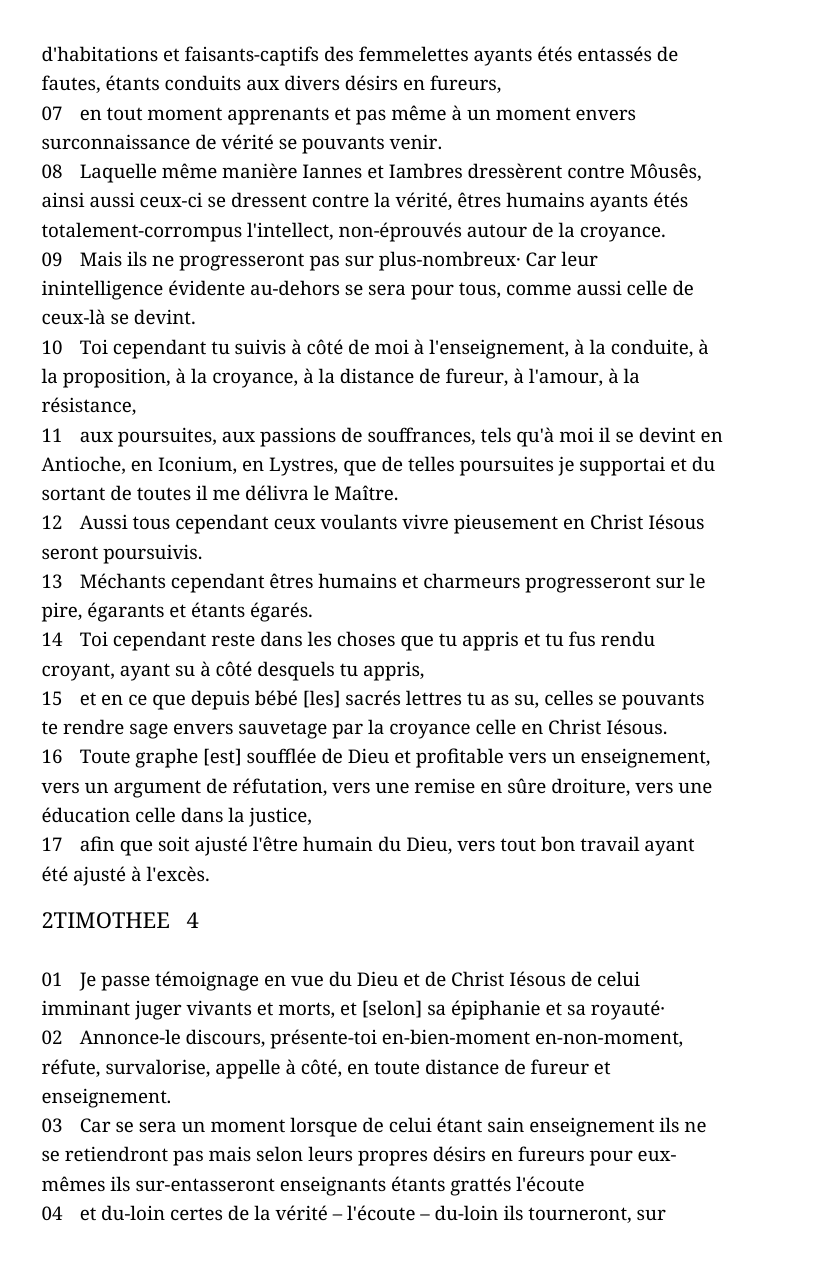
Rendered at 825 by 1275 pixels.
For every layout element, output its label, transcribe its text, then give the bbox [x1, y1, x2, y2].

text d'habitations et faisants-captifs des femmelettes ayants étés entassés de fautes, étants conduits aux divers désirs en fureurs, 07 en tout moment apprenants et pas même à un moment envers surconnaissance de vérité se pouvants venir. 08 Laquelle même manière Iannes et Iambres dressèrent contre Môusês, ainsi aussi ceux-ci se dressent contre la vérité, êtres humains ayants étés totalement-corrompus l'intellect, non-éprouvés autour de la croyance. 09 Mais ils ne progresseront pas sur plus-nombreux· Car leur inintelligence évidente au-dehors se sera pour tous, comme aussi celle de ceux-là se devint. 10 Toi cependant tu suivis à côté de moi à l'enseignement, à la conduite, à la proposition, à la croyance, à la distance de fureur, à l'amour, à la résistance, 11 aux poursuites, aux passions de souffrances, tels qu'à moi il se devint en Antioche, en Iconium, en Lystres, que de telles poursuites je supportai et du sortant de toutes il me délivra le Maître. 12 Aussi tous cependant ceux voulants vivre pieusement en Christ Iésous seront poursuivis. 13 Méchants cependant êtres humains et charmeurs progresseront sur le pire, égarants et étants égarés. 14 Toi cependant reste dans les choses que tu appris et tu fus rendu croyant, ayant su à côté desquels tu appris, 15 et en ce que depuis bébé [les] sacrés lettres tu as su, celles se pouvants te rendre sage envers sauvetage par la croyance celle en Christ Iésous. 16 Toute graphe [est] soufflée de Dieu et profitable vers un enseignement, vers un argument de réfutation, vers une remise en sûre droiture, vers une éducation celle dans la justice, 17 afin que soit ajusté l'être humain du Dieu, vers tout bon travail ayant été ajusté à l'excès. [41, 41, 724, 886]
text 2TIMOTHEE 4 [41, 905, 724, 934]
text 01 Je passe témoignage en vue du Dieu et de Christ Iésous de celui imminant juger vivants et morts, et [selon] sa épiphanie et sa royauté· 02 Annonce-le discours, présente-toi en-bien-moment en-non-moment, réfute, survalorise, appelle à côté, en toute distance de fureur et enseignement. 03 Car se sera un moment lorsque de celui étant sain enseignement ils ne se retiendront pas mais selon leurs propres désirs en fureurs pour eux-mêmes ils sur-entasseront enseignants étants grattés l'écoute 04 et du-loin certes de la vérité – l'écoute – du-loin ils tourneront, sur [41, 939, 724, 1226]
